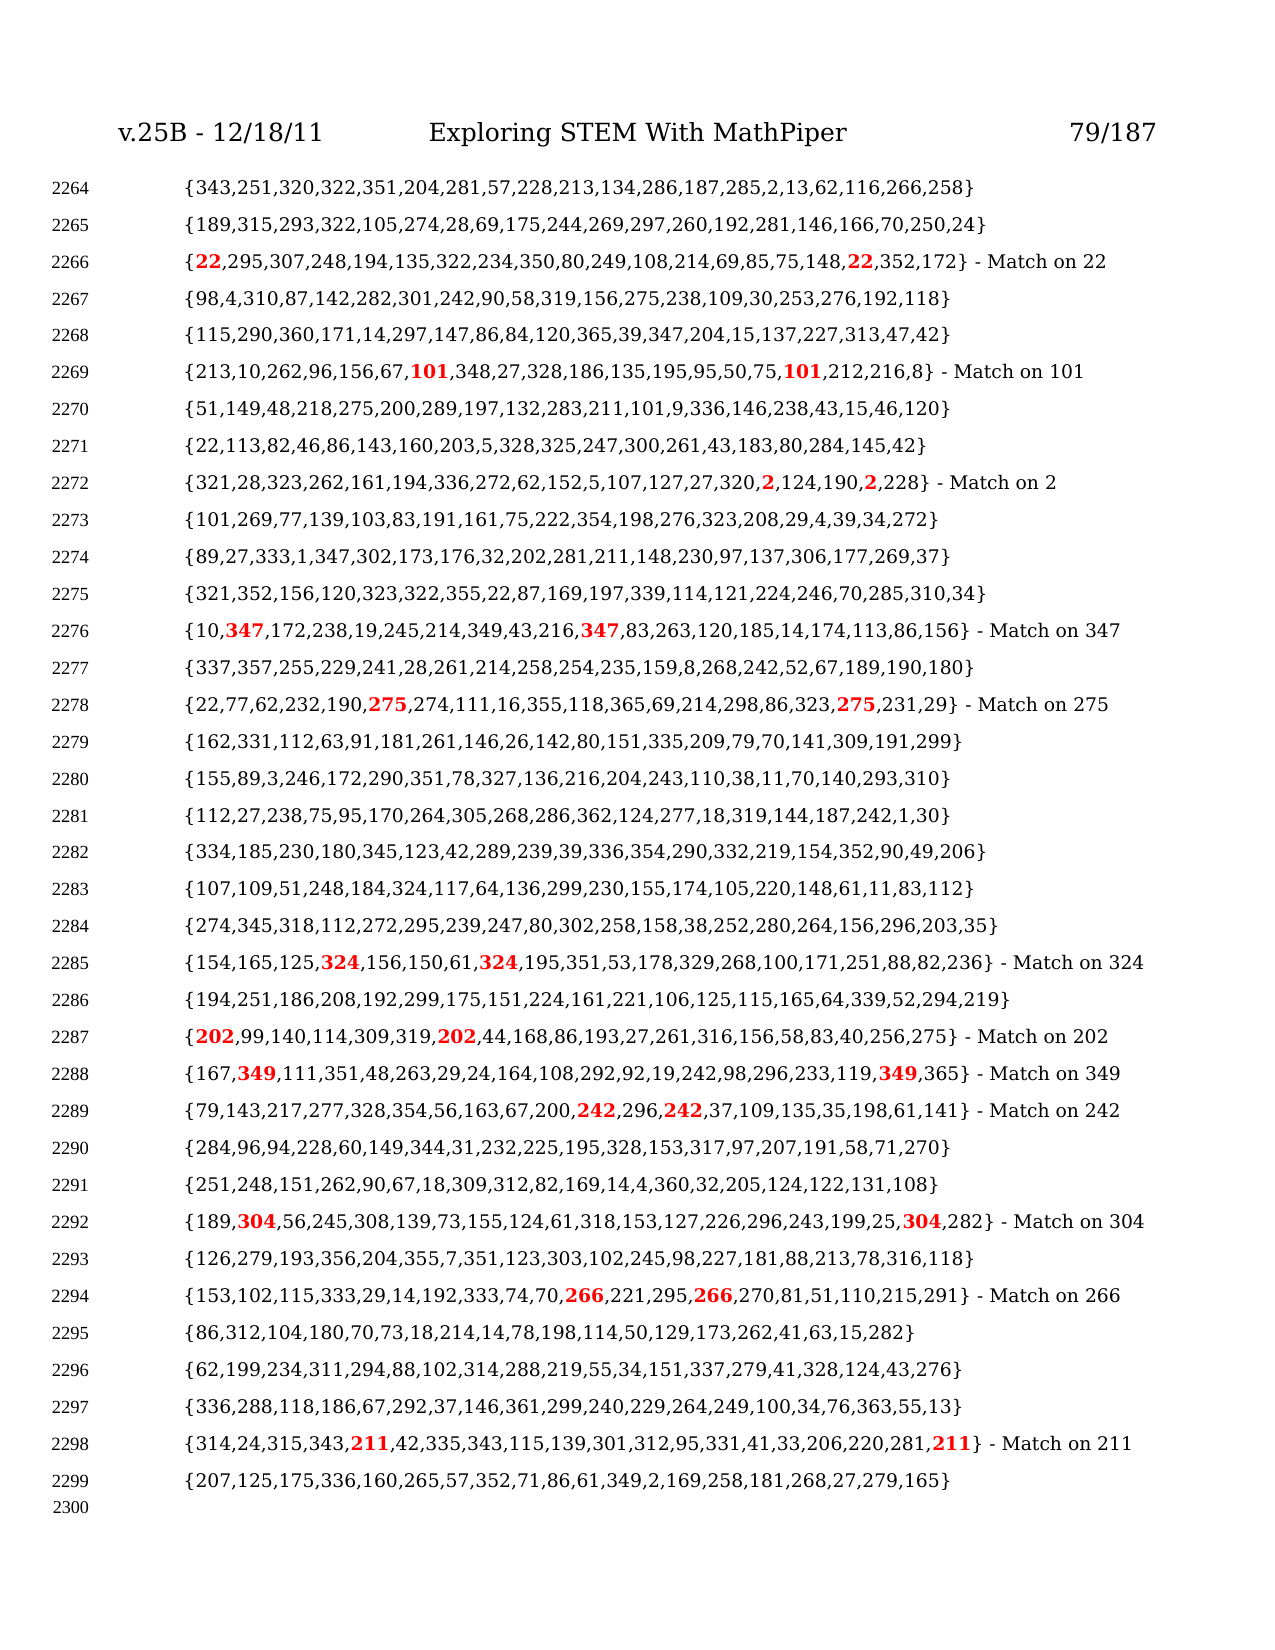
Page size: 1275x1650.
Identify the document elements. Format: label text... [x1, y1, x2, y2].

text {321,28,323,262,161,194,336,272,62,152,5,107,127,27,320,2,124,190,2,228} - Match on 2 [148, 472, 1157, 494]
text {321,352,156,120,323,322,355,22,87,169,197,339,114,121,224,246,70,285,310,34} [148, 583, 1157, 605]
text {343,251,320,322,351,204,281,57,228,213,134,286,187,285,2,13,62,116,266,258} [148, 177, 1157, 199]
text {336,288,118,186,67,292,37,146,361,299,240,229,264,249,100,34,76,363,55,13} [148, 1396, 1157, 1418]
text {213,10,262,96,156,67,101,348,27,328,186,135,195,95,50,75,101,212,216,8} - Match on 101 [148, 361, 1157, 383]
text {22,77,62,232,190,275,274,111,16,355,118,365,69,214,298,86,323,275,231,29} - Match on 275 [148, 694, 1157, 716]
text {207,125,175,336,160,265,57,352,71,86,61,349,2,169,258,181,268,27,279,165} [148, 1470, 1157, 1492]
text {79,143,217,277,328,354,56,163,67,200,242,296,242,37,109,135,35,198,61,141} - Match on 242 [148, 1100, 1157, 1122]
text {126,279,193,356,204,355,7,351,123,303,102,245,98,227,181,88,213,78,316,118} [148, 1248, 1157, 1270]
text {51,149,48,218,275,200,289,197,132,283,211,101,9,336,146,238,43,15,46,120} [148, 398, 1157, 420]
text {194,251,186,208,192,299,175,151,224,161,221,106,125,115,165,64,339,52,294,219} [148, 989, 1157, 1011]
text {314,24,315,343,211,42,335,343,115,139,301,312,95,331,41,33,206,220,281,211} - Match on 211 [148, 1433, 1157, 1455]
text {89,27,333,1,347,302,173,176,32,202,281,211,148,230,97,137,306,177,269,37} [148, 546, 1157, 568]
text {86,312,104,180,70,73,18,214,14,78,198,114,50,129,173,262,41,63,15,282} [148, 1322, 1157, 1344]
text {98,4,310,87,142,282,301,242,90,58,319,156,275,238,109,30,253,276,192,118} [148, 288, 1157, 309]
text {107,109,51,248,184,324,117,64,136,299,230,155,174,105,220,148,61,11,83,112} [148, 878, 1157, 900]
text {10,347,172,238,19,245,214,349,43,216,347,83,263,120,185,14,174,113,86,156} - Match on 347 [148, 620, 1157, 642]
text {101,269,77,139,103,83,191,161,75,222,354,198,276,323,208,29,4,39,34,272} [148, 509, 1157, 531]
text {162,331,112,63,91,181,261,146,26,142,80,151,335,209,79,70,141,309,191,299} [148, 731, 1157, 753]
text {189,315,293,322,105,274,28,69,175,244,269,297,260,192,281,146,166,70,250,24} [148, 214, 1157, 236]
text {62,199,234,311,294,88,102,314,288,219,55,34,151,337,279,41,328,124,43,276} [148, 1359, 1157, 1381]
text {337,357,255,229,241,28,261,214,258,254,235,159,8,268,242,52,67,189,190,180} [148, 657, 1157, 679]
text {22,113,82,46,86,143,160,203,5,328,325,247,300,261,43,183,80,284,145,42} [148, 435, 1157, 457]
text {22,295,307,248,194,135,322,234,350,80,249,108,214,69,85,75,148,22,352,172} - Match on 22 [148, 251, 1157, 273]
text {284,96,94,228,60,149,344,31,232,225,195,328,153,317,97,207,191,58,71,270} [148, 1137, 1157, 1159]
text {334,185,230,180,345,123,42,289,239,39,336,354,290,332,219,154,352,90,49,206} [148, 842, 1157, 863]
text {155,89,3,246,172,290,351,78,327,136,216,204,243,110,38,11,70,140,293,310} [148, 768, 1157, 790]
text {274,345,318,112,272,295,239,247,80,302,258,158,38,252,280,264,156,296,203,35} [148, 915, 1157, 937]
text {153,102,115,333,29,14,192,333,74,70,266,221,295,266,270,81,51,110,215,291} - Match on 266 [148, 1285, 1157, 1307]
text {202,99,140,114,309,319,202,44,168,86,193,27,261,316,156,58,83,40,256,275} - Match on 202 [148, 1026, 1157, 1048]
text {251,248,151,262,90,67,18,309,312,82,169,14,4,360,32,205,124,122,131,108} [148, 1174, 1157, 1196]
text {167,349,111,351,48,263,29,24,164,108,292,92,19,242,98,296,233,119,349,365} - Match on 349 [148, 1063, 1157, 1085]
text {115,290,360,171,14,297,147,86,84,120,365,39,347,204,15,137,227,313,47,42} [148, 324, 1157, 346]
text {154,165,125,324,156,150,61,324,195,351,53,178,329,268,100,171,251,88,82,236} - Match on 324 [148, 952, 1157, 974]
text {189,304,56,245,308,139,73,155,124,61,318,153,127,226,296,243,199,25,304,282} - Match on 304 [148, 1211, 1157, 1233]
text {112,27,238,75,95,170,264,305,268,286,362,124,277,18,319,144,187,242,1,30} [148, 805, 1157, 827]
